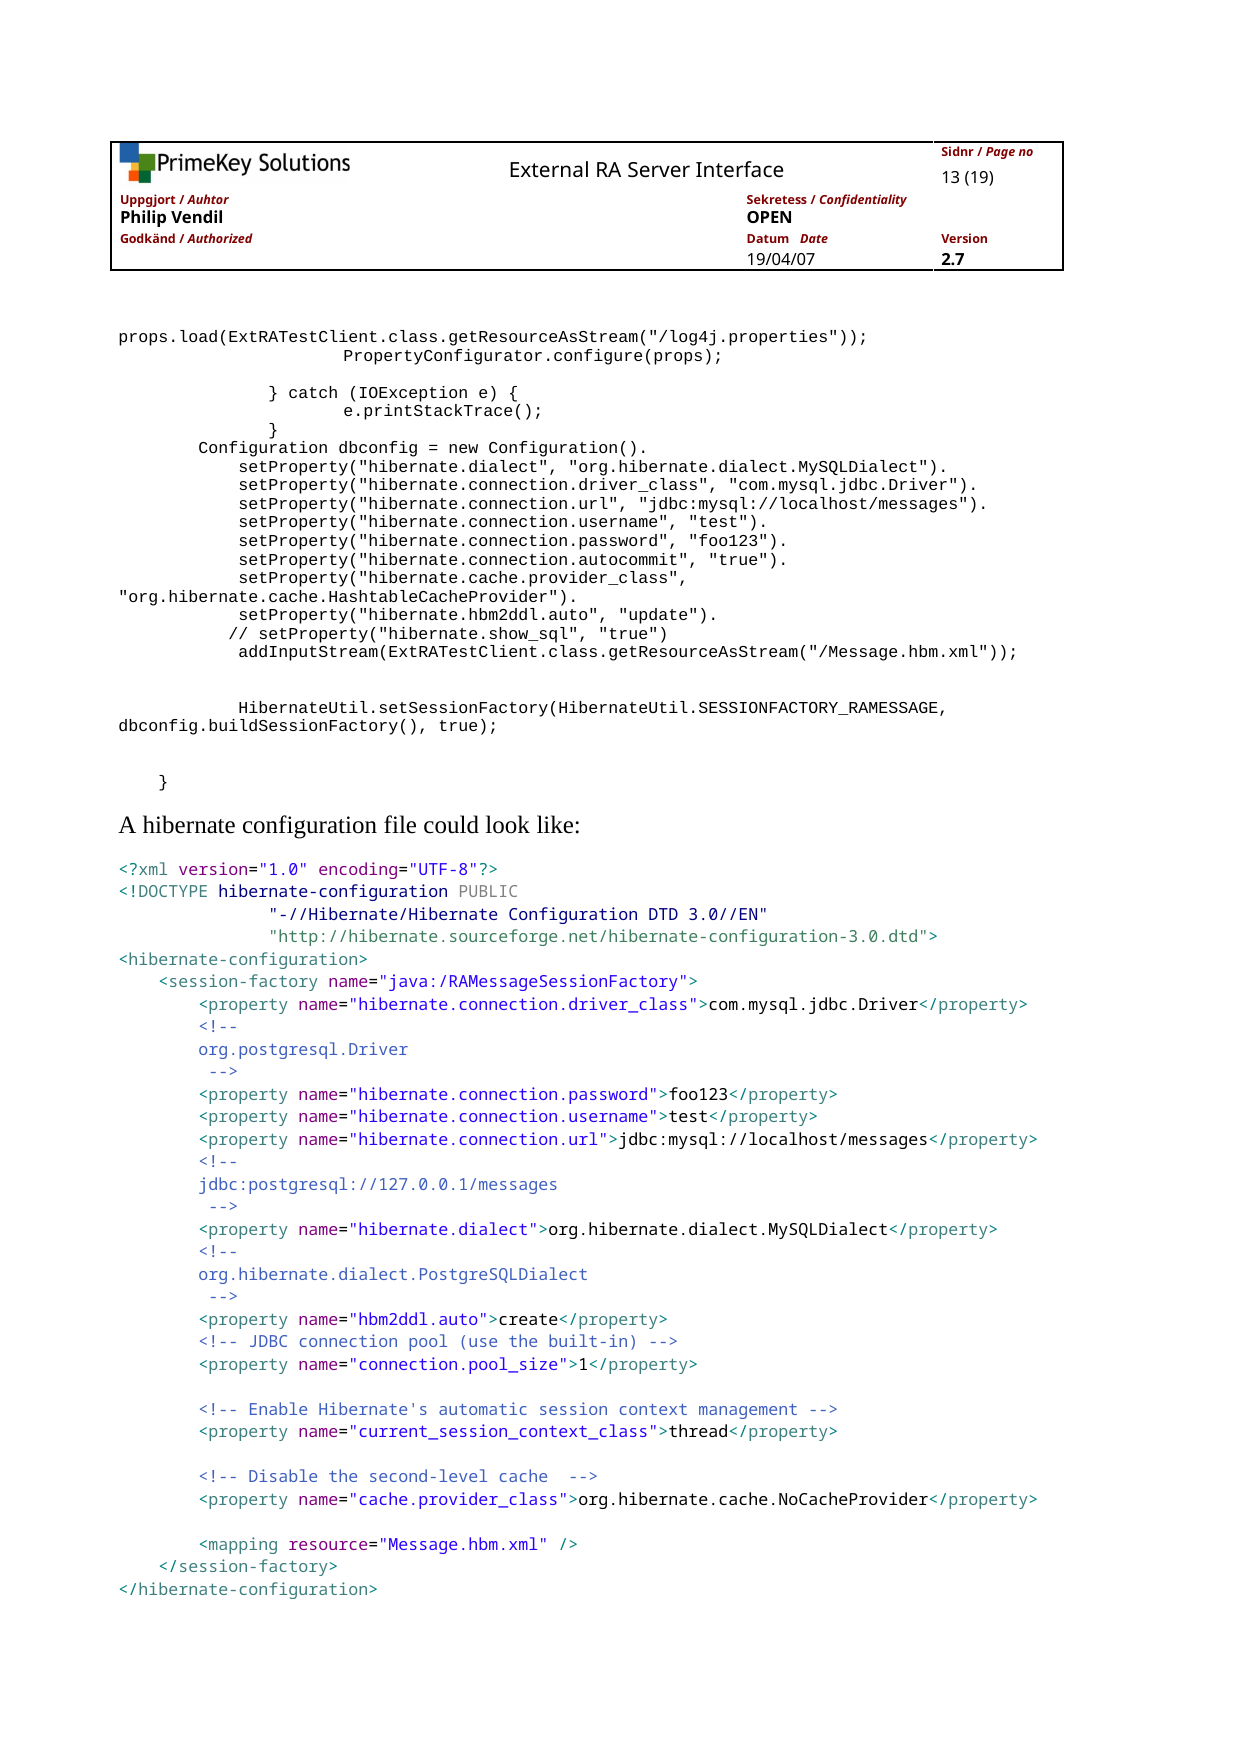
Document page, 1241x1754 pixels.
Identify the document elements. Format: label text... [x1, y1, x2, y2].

text HibernateUtil.setSessionFactory(HibernateUtil.SESSIONFACTORY_RAMESSAGE, dbconfig.buildSessionFactory(), true); [118, 700, 1122, 737]
text addInputStream(ExtRATestClient.class.getResourceAsStream("/Message.hbm.xml")); [118, 644, 1122, 663]
text <mapping resource="Message.hbm.xml" /> [118, 1532, 1122, 1555]
text </session-factory> [118, 1555, 1122, 1577]
text "http://hibernate.sourceforge.net/hibernate-configuration-3.0.dtd"> [118, 925, 1122, 947]
text props.load(ExtRATestClient.class.getResourceAsStream("/log4j.properties")); [118, 329, 1122, 347]
text <!-- [118, 1240, 1122, 1262]
text --> [118, 1285, 1122, 1307]
text e.printStackTrace(); [118, 403, 1122, 422]
text jdbc:postgresql://127.0.0.1/messages [118, 1172, 1122, 1195]
text --> [118, 1195, 1122, 1217]
text --> [118, 1060, 1122, 1082]
text <property name="hibernate.connection.driver_class">com.mysql.jdbc.Driver</property> [118, 992, 1122, 1015]
text setProperty("hibernate.connection.password", "foo123"). [118, 533, 1122, 551]
text } catch (IOException e) { [118, 384, 1122, 403]
text org.postgresql.Driver [118, 1037, 1122, 1060]
text setProperty("hibernate.connection.autocommit", "true"). [118, 551, 1122, 570]
text <property name="hibernate.connection.password">foo123</property> [118, 1082, 1122, 1105]
text <!-- [118, 1015, 1122, 1037]
text org.hibernate.dialect.PostgreSQLDialect [118, 1262, 1122, 1285]
text Configuration dbconfig = new Configuration(). [118, 440, 1122, 459]
text PropertyConfigurator.configure(props); [118, 347, 1122, 366]
text <!-- JDBC connection pool (use the built-in) --> [118, 1330, 1122, 1352]
text } [118, 422, 1122, 440]
text <session-factory name="java:/RAMessageSessionFactory"> [118, 970, 1122, 992]
text setProperty("hibernate.dialect", "org.hibernate.dialect.MySQLDialect"). [118, 459, 1122, 477]
text <?xml version="1.0" encoding="UTF-8"?> [118, 857, 1122, 880]
text <property name="hbm2ddl.auto">create</property> [118, 1307, 1122, 1330]
text "-//Hibernate/Hibernate Configuration DTD 3.0//EN" [118, 902, 1122, 925]
text setProperty("hibernate.hbm2ddl.auto", "update"). [118, 607, 1122, 626]
text <!-- Enable Hibernate's automatic session context management --> [118, 1397, 1122, 1420]
text // setProperty("hibernate.show_sql", "true") [118, 626, 1122, 644]
text <property name="cache.provider_class">org.hibernate.cache.NoCacheProvider</property> [118, 1487, 1122, 1510]
text <property name="hibernate.dialect">org.hibernate.dialect.MySQLDialect</property> [118, 1217, 1122, 1240]
text <!DOCTYPE hibernate-configuration PUBLIC [118, 880, 1122, 902]
text A hibernate configuration file could look like: [118, 811, 1122, 839]
text <hibernate-configuration> [118, 947, 1122, 970]
text <property name="hibernate.connection.url">jdbc:mysql://localhost/messages</property> [118, 1127, 1122, 1150]
text setProperty("hibernate.cache.provider_class", "org.hibernate.cache.HashtableCacheProvider"). [118, 570, 1122, 607]
text <!-- Disable the second-level cache --> [118, 1465, 1122, 1487]
text setProperty("hibernate.connection.url", "jdbc:mysql://localhost/messages"). [118, 496, 1122, 514]
text } [118, 774, 1122, 792]
text setProperty("hibernate.connection.username", "test"). [118, 514, 1122, 533]
text </hibernate-configuration> [118, 1577, 1122, 1600]
text <property name="connection.pool_size">1</property> [118, 1352, 1122, 1375]
text setProperty("hibernate.connection.driver_class", "com.mysql.jdbc.Driver"). [118, 477, 1122, 496]
text <!-- [118, 1150, 1122, 1172]
text <property name="current_session_context_class">thread</property> [118, 1420, 1122, 1442]
text <property name="hibernate.connection.username">test</property> [118, 1105, 1122, 1127]
